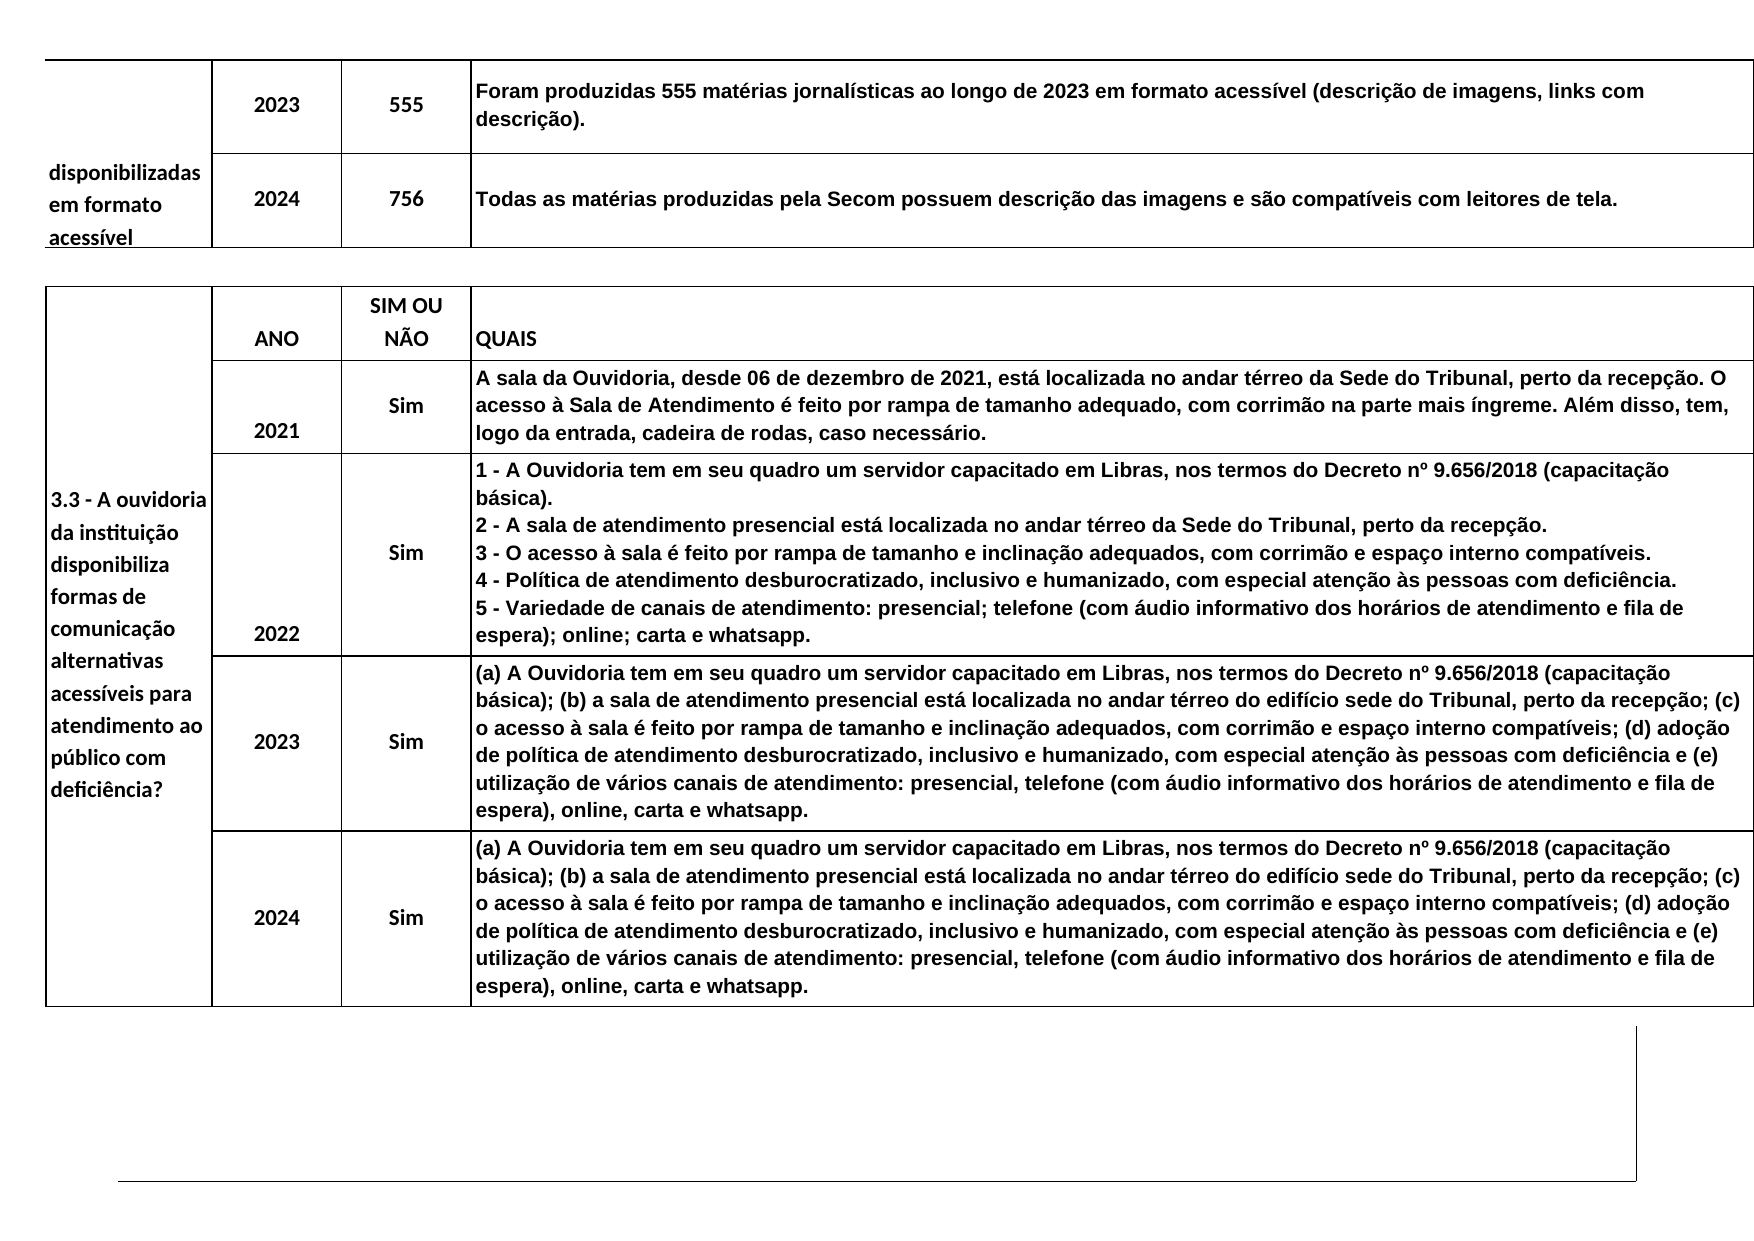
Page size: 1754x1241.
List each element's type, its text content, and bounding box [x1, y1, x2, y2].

table_cell Sim [342, 657, 470, 830]
table_cell Todas as matérias produzidas pela Secom possuem descrição das imagens e são compatíveis com leitores de tela. [472, 154, 1753, 246]
table_cell Sim [342, 454, 470, 655]
table_cell (a) A Ouvidoria tem em seu quadro um servidor capacitado em Libras, nos termos do Decreto nº 9.656/2018 (capacitação básica); (b) a sala de atendimento presencial está localizada no andar térreo do edifício sede do Tribunal, perto da recepção; (c) o acesso à sala é feito por rampa de tamanho e inclinação adequados, com corrimão e espaço interno compatíveis; (d) adoção de política de atendimento desburocratizado, inclusivo e humanizado, com especial atenção às pessoas com deficiência e (e) utilização de vários canais de atendimento: presencial, telefone (com áudio informativo dos horários de atendimento e fila de espera), online, carta e whatsapp. [472, 832, 1753, 1006]
table_cell 2024 [213, 154, 341, 246]
table_header QUAIS [472, 287, 1753, 360]
table_header 3.3 - A ouvidoria da instituição disponibiliza formas de comunicação alternativas acessíveis para atendimento ao público com deficiência? [47, 287, 211, 1006]
table_cell 555 [342, 61, 470, 153]
table_cell 2021 [213, 361, 341, 452]
table_header SIM OU NÃO [342, 287, 470, 360]
table_cell 2022 [213, 454, 341, 655]
table_header disponibilizadas em formato acessível [45, 61, 211, 246]
table_cell Sim [342, 832, 470, 1006]
table_cell A sala da Ouvidoria, desde 06 de dezembro de 2021, está localizada no andar térreo da Sede do Tribunal, perto da recepção. O acesso à Sala de Atendimento é feito por rampa de tamanho adequado, com corrimão na parte mais íngreme. Além disso, tem, logo da entrada, cadeira de rodas, caso necessário. [472, 361, 1753, 452]
table_cell 1 - A Ouvidoria tem em seu quadro um servidor capacitado em Libras, nos termos do Decreto nº 9.656/2018 (capacitação básica). 2 - A sala de atendimento presencial está localizada no andar térreo da Sede do Tribunal, perto da recepção. 3 - O acesso à sala é feito por rampa de tamanho e inclinação adequados, com corrimão e espaço interno compatíveis. 4 - Política de atendimento desburocratizado, inclusivo e humanizado, com especial atenção às pessoas com deficiência. 5 - Variedade de canais de atendimento: presencial; telefone (com áudio informativo dos horários de atendimento e fila de espera); online; carta e whatsapp. [472, 454, 1753, 655]
table_header ANO [213, 287, 341, 360]
table_cell (a) A Ouvidoria tem em seu quadro um servidor capacitado em Libras, nos termos do Decreto nº 9.656/2018 (capacitação básica); (b) a sala de atendimento presencial está localizada no andar térreo do edifício sede do Tribunal, perto da recepção; (c) o acesso à sala é feito por rampa de tamanho e inclinação adequados, com corrimão e espaço interno compatíveis; (d) adoção de política de atendimento desburocratizado, inclusivo e humanizado, com especial atenção às pessoas com deficiência e (e) utilização de vários canais de atendimento: presencial, telefone (com áudio informativo dos horários de atendimento e fila de espera), online, carta e whatsapp. [472, 657, 1753, 830]
table_cell 2023 [213, 61, 341, 153]
table_cell 756 [342, 154, 470, 246]
table_cell 2023 [213, 657, 341, 830]
table_cell 2024 [213, 832, 341, 1006]
table_cell Sim [342, 361, 470, 452]
table_cell Foram produzidas 555 matérias jornalísticas ao longo de 2023 em formato acessível (descrição de imagens, links com descrição). [472, 61, 1753, 153]
